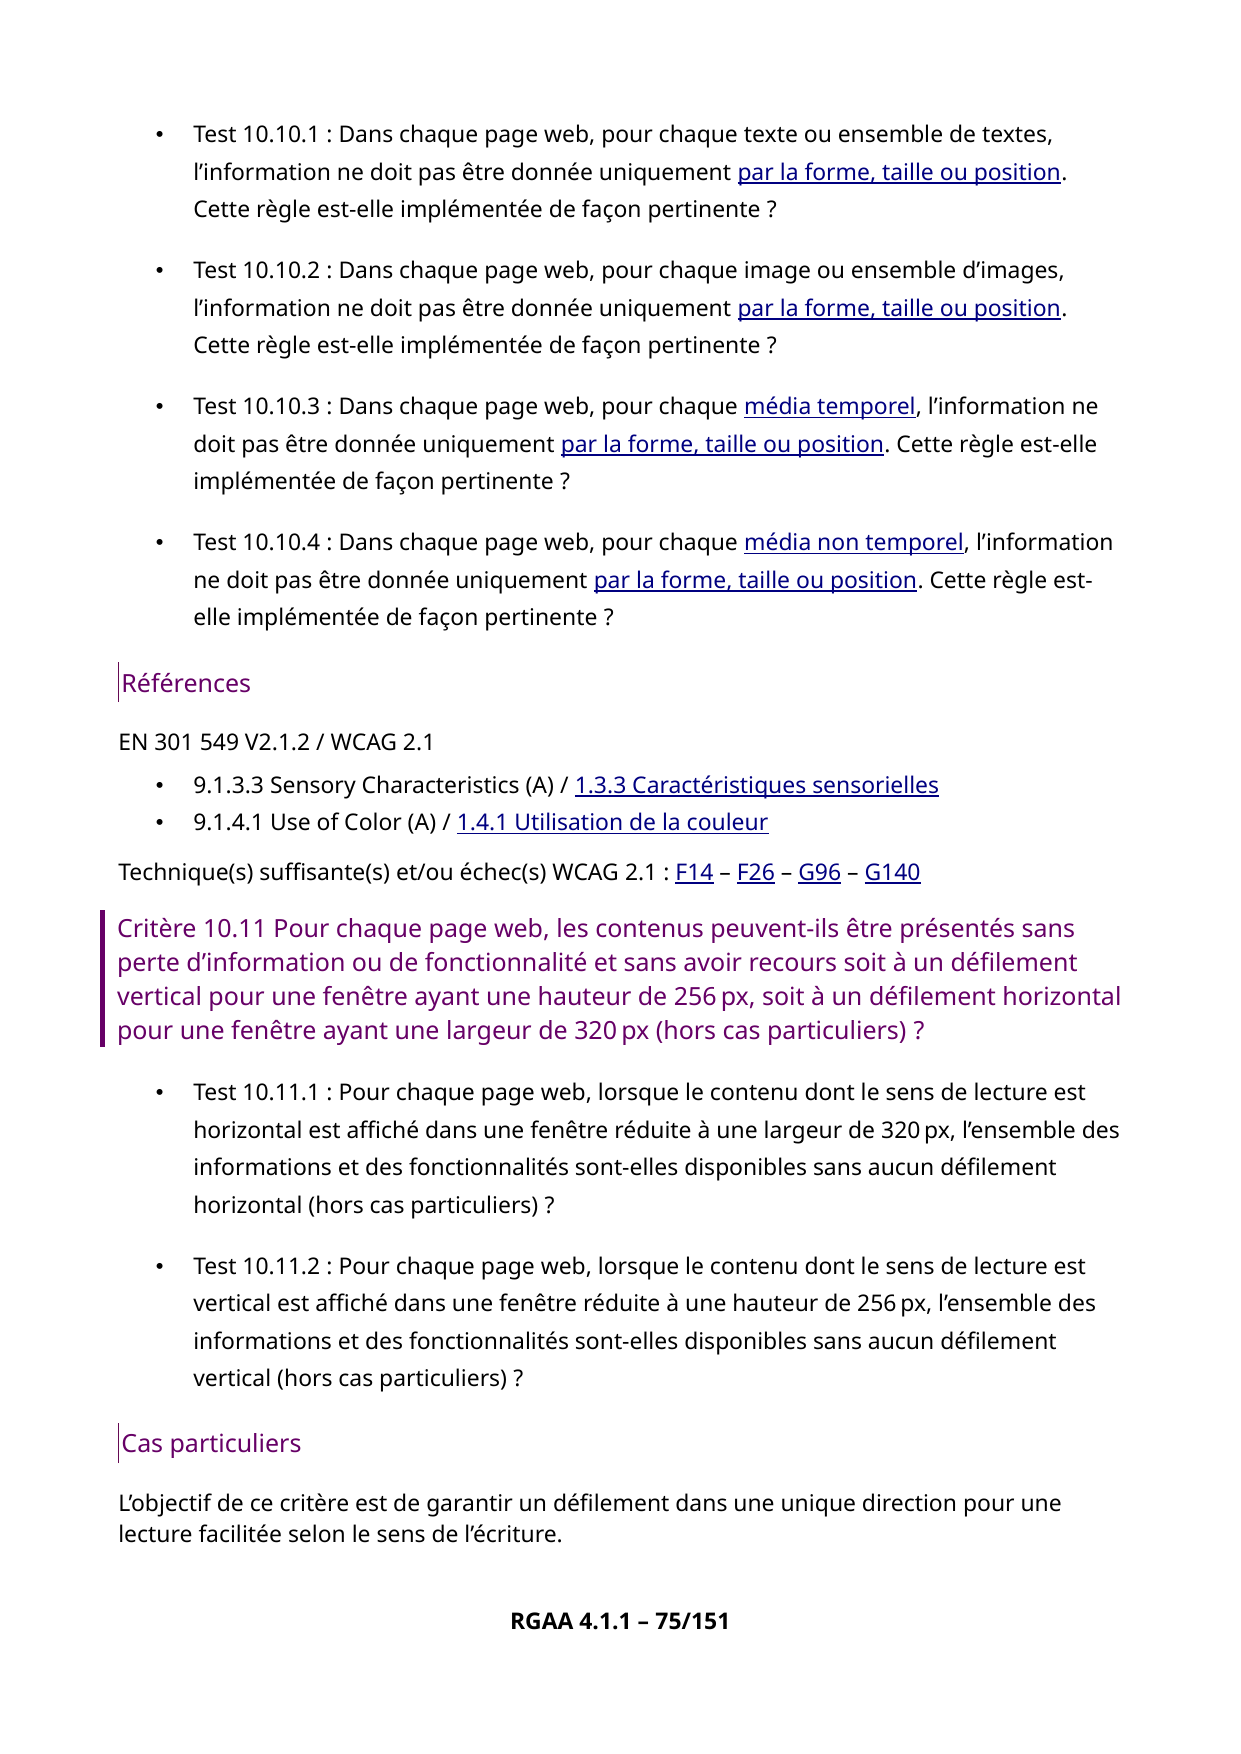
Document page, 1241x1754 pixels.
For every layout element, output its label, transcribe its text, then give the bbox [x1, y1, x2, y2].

list 9.1.4.1 Use of Color (A) / 1.4.1 Utilisation de la couleur [156, 806, 1122, 837]
subtitle Critère 10.11 Pour chaque page web, les contenus peuvent-ils être présentés sans perte d’information ou de fonctionnalité et sans avoir recours soit à un défilement vertical pour une fenêtre ayant une hauteur de 256 px, soit à un défilement horizontal pour une fenêtre ayant une largeur de 320 px (hors cas particuliers) ? [105, 910, 1122, 1047]
subtitle Références [119, 662, 1122, 702]
list Test 10.10.4 : Dans chaque page web, pour chaque média non temporel, l’information ne doit pas être donnée uniquement par la forme, taille ou position. Cette règle est-elle implémentée de façon pertinente ? [156, 526, 1122, 632]
text L’objectif de ce critère est de garantir un défilement dans une unique direction pour une lecture facilitée selon le sens de l’écriture. [118, 1487, 1122, 1549]
text EN 301 549 V2.1.2 / WCAG 2.1 [118, 726, 1122, 757]
text Technique(s) suffisante(s) et/ou échec(s) WCAG 2.1 : F14 – F26 – G96 – G140 [118, 856, 1122, 887]
list 9.1.3.3 Sensory Characteristics (A) / 1.3.3 Caractéristiques sensorielles [156, 769, 1122, 800]
subtitle Cas particuliers [119, 1423, 1122, 1463]
list Test 10.11.2 : Pour chaque page web, lorsque le contenu dont le sens de lecture est vertical est affiché dans une fenêtre réduite à une hauteur de 256 px, l’ensemble des informations et des fonctionnalités sont-elles disponibles sans aucun défilement vertical (hors cas particuliers) ? [156, 1249, 1122, 1393]
list Test 10.10.2 : Dans chaque page web, pour chaque image ou ensemble d’images, l’information ne doit pas être donnée uniquement par la forme, taille ou position. Cette règle est-elle implémentée de façon pertinente ? [156, 254, 1122, 360]
list Test 10.11.1 : Pour chaque page web, lorsque le contenu dont le sens de lecture est horizontal est affiché dans une fenêtre réduite à une largeur de 320 px, l’ensemble des informations et des fonctionnalités sont-elles disponibles sans aucun défilement horizontal (hors cas particuliers) ? [156, 1076, 1122, 1220]
list Test 10.10.3 : Dans chaque page web, pour chaque média temporel, l’information ne doit pas être donnée uniquement par la forme, taille ou position. Cette règle est-elle implémentée de façon pertinente ? [156, 390, 1122, 496]
list Test 10.10.1 : Dans chaque page web, pour chaque texte ou ensemble de textes, l’information ne doit pas être donnée uniquement par la forme, taille ou position. Cette règle est-elle implémentée de façon pertinente ? [156, 118, 1122, 224]
